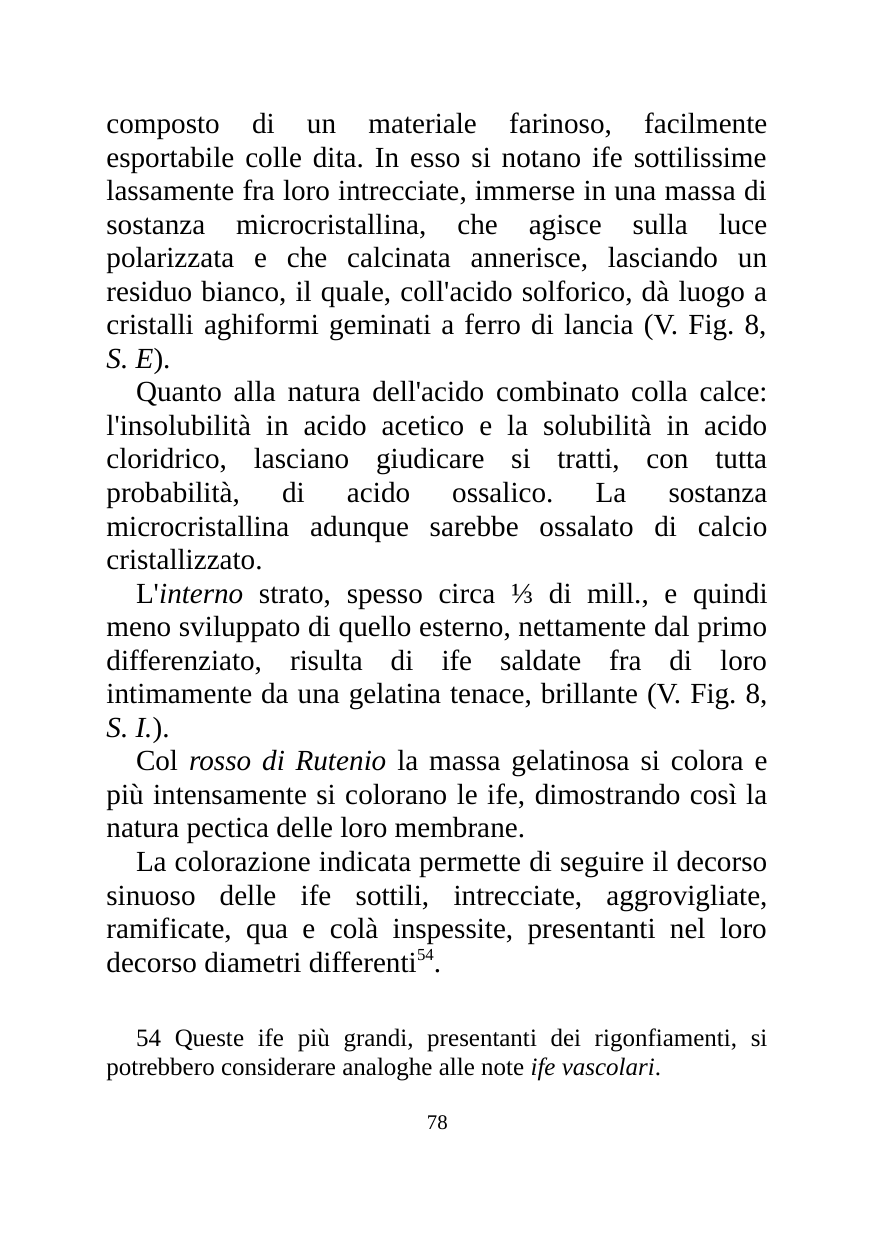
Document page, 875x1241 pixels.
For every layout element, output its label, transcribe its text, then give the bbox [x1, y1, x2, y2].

text La colorazione indicata permette di seguire il decorso sinuoso delle ife sottili, intrecciate, aggrovigliate, ramificate, qua e colà inspessite, presentanti nel loro decorso diametri differenti. [106, 844, 768, 978]
text Quanto alla natura dell'acido combinato colla calce: l'insolubilità in acido acetico e la solubilità in acido cloridrico, lasciano giudicare si tratti, con tutta probabilità, di acido ossalico. La sostanza microcristallina adunque sarebbe ossalato di calcio cristallizzato. [106, 374, 768, 576]
text Queste ife più grandi, presentanti dei rigonfiamenti, si potrebbero considerare analoghe alle note ife vascolari. [106, 1023, 768, 1080]
text Col rosso di Rutenio la massa gelatinosa si colora e più intensamente si colorano le ife, dimostrando così la natura pectica delle loro membrane. [106, 743, 768, 844]
text composto di un materiale farinoso, facilmente esportabile colle dita. In esso si notano ife sottilissime lassamente fra loro intrecciate, immerse in una massa di sostanza microcristallina, che agisce sulla luce polarizzata e che calcinata annerisce, lasciando un residuo bianco, il quale, coll'acido solforico, dà luogo a cristalli aghiformi geminati a ferro di lancia (V. Fig. 8, S. E). [106, 106, 768, 374]
text L'interno strato, spesso circa ⅓ di mill., e quindi meno sviluppato di quello esterno, nettamente dal primo differenziato, risulta di ife saldate fra di loro intimamente da una gelatina tenace, brillante (V. Fig. 8, S. I.). [106, 576, 768, 743]
